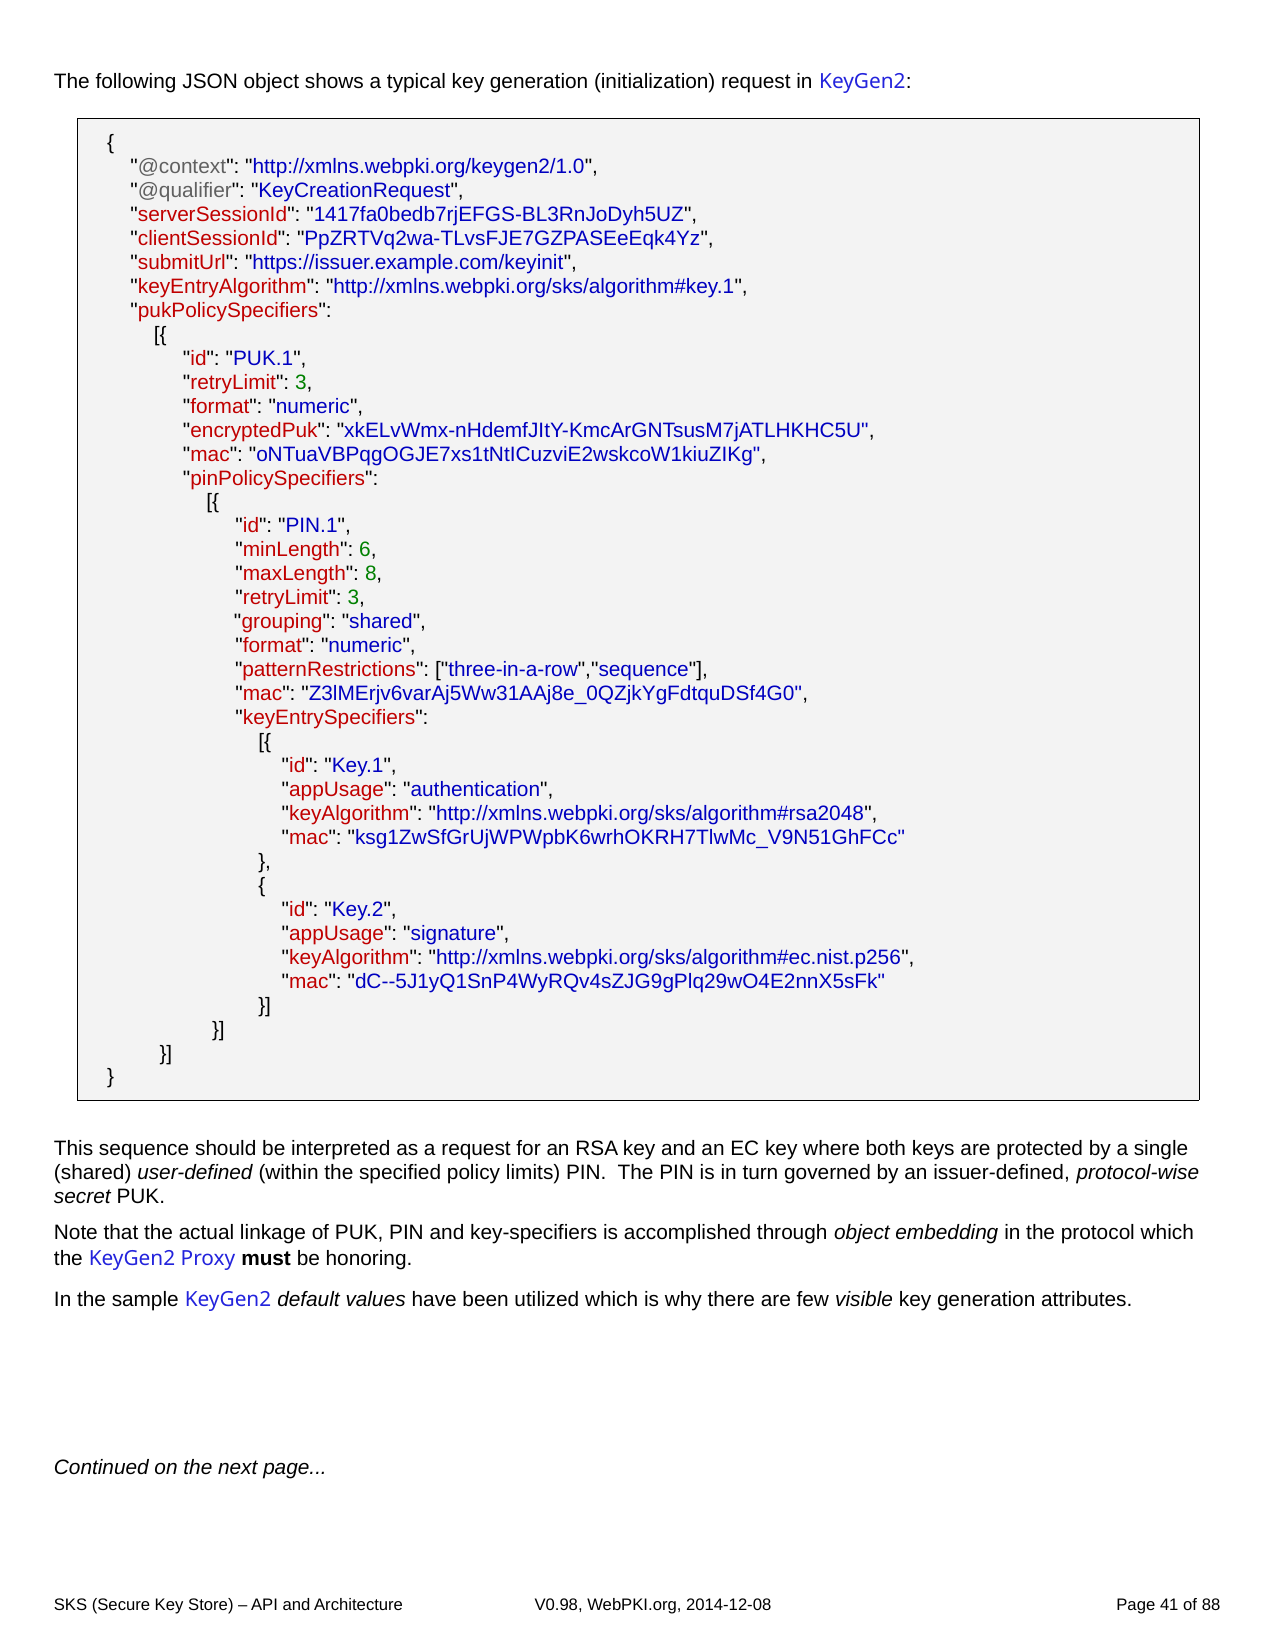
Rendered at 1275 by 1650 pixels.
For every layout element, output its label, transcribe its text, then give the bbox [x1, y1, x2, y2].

text The following JSON object shows a typical key generation (initialization) request in KeyGen2: [54, 66, 1221, 118]
text Note that the actual linkage of PUK, PIN and key-specifiers is accomplished through object embedding in the protocol which the KeyGen2 Proxy must be honoring. [54, 1219, 1221, 1272]
table_header { "@context": "http://xmlns.webpki.org/keygen2/1.0", "@qualifier": "KeyCreationRequest", "serverSessionId": "1417fa0bedb7rjEFGS-BL3RnJoDyh5UZ", "clientSessionId": "PpZRTVq2wa-TLvsFJE7GZPASEeEqk4Yz", "submitUrl": "https://issuer.example.com/keyinit", "keyEntryAlgorithm": "http://xmlns.webpki.org/sks/algorithm#key.1", "pukPolicySpecifiers": [{ "id": "PUK.1", "retryLimit": 3, "format": "numeric", "encryptedPuk": "xkELvWmx-nHdemfJItY-KmcArGNTsusM7jATLHKHC5U", "mac": "oNTuaVBPqgOGJE7xs1tNtICuzviE2wskcoW1kiuZIKg", "pinPolicySpecifiers": [{ "id": "PIN.1", "minLength": 6, "maxLength": 8, "retryLimit": 3, "grouping": "shared", "format": "numeric", "patternRestrictions": ["three-in-a-row","sequence"], "mac": "Z3lMErjv6varAj5Ww31AAj8e_0QZjkYgFdtquDSf4G0", "keyEntrySpecifiers": [{ "id": "Key.1", "appUsage": "authentication", "keyAlgorithm": "http://xmlns.webpki.org/sks/algorithm#rsa2048", "mac": "ksg1ZwSfGrUjWPWpbK6wrhOKRH7TlwMc_V9N51GhFCc" }, { "id": "Key.2", "appUsage": "signature", "keyAlgorithm": "http://xmlns.webpki.org/sks/algorithm#ec.nist.p256", "mac": "dC--5J1yQ1SnP4WyRQv4sZJG9gPlq29wO4E2nnX5sFk" }] }] }] } [78, 119, 1199, 1100]
text Continued on the next page... [54, 1431, 1221, 1479]
text In the sample KeyGen2 default values have been utilized which is why there are few visible key generation attributes. [54, 1284, 1221, 1312]
text This sequence should be interpreted as a request for an RSA key and an EC key where both keys are protected by a single (shared) user-defined (within the specified policy limits) PIN. The PIN is in turn governed by an issuer-defined, protocol-wise secret PUK. [54, 1136, 1221, 1208]
